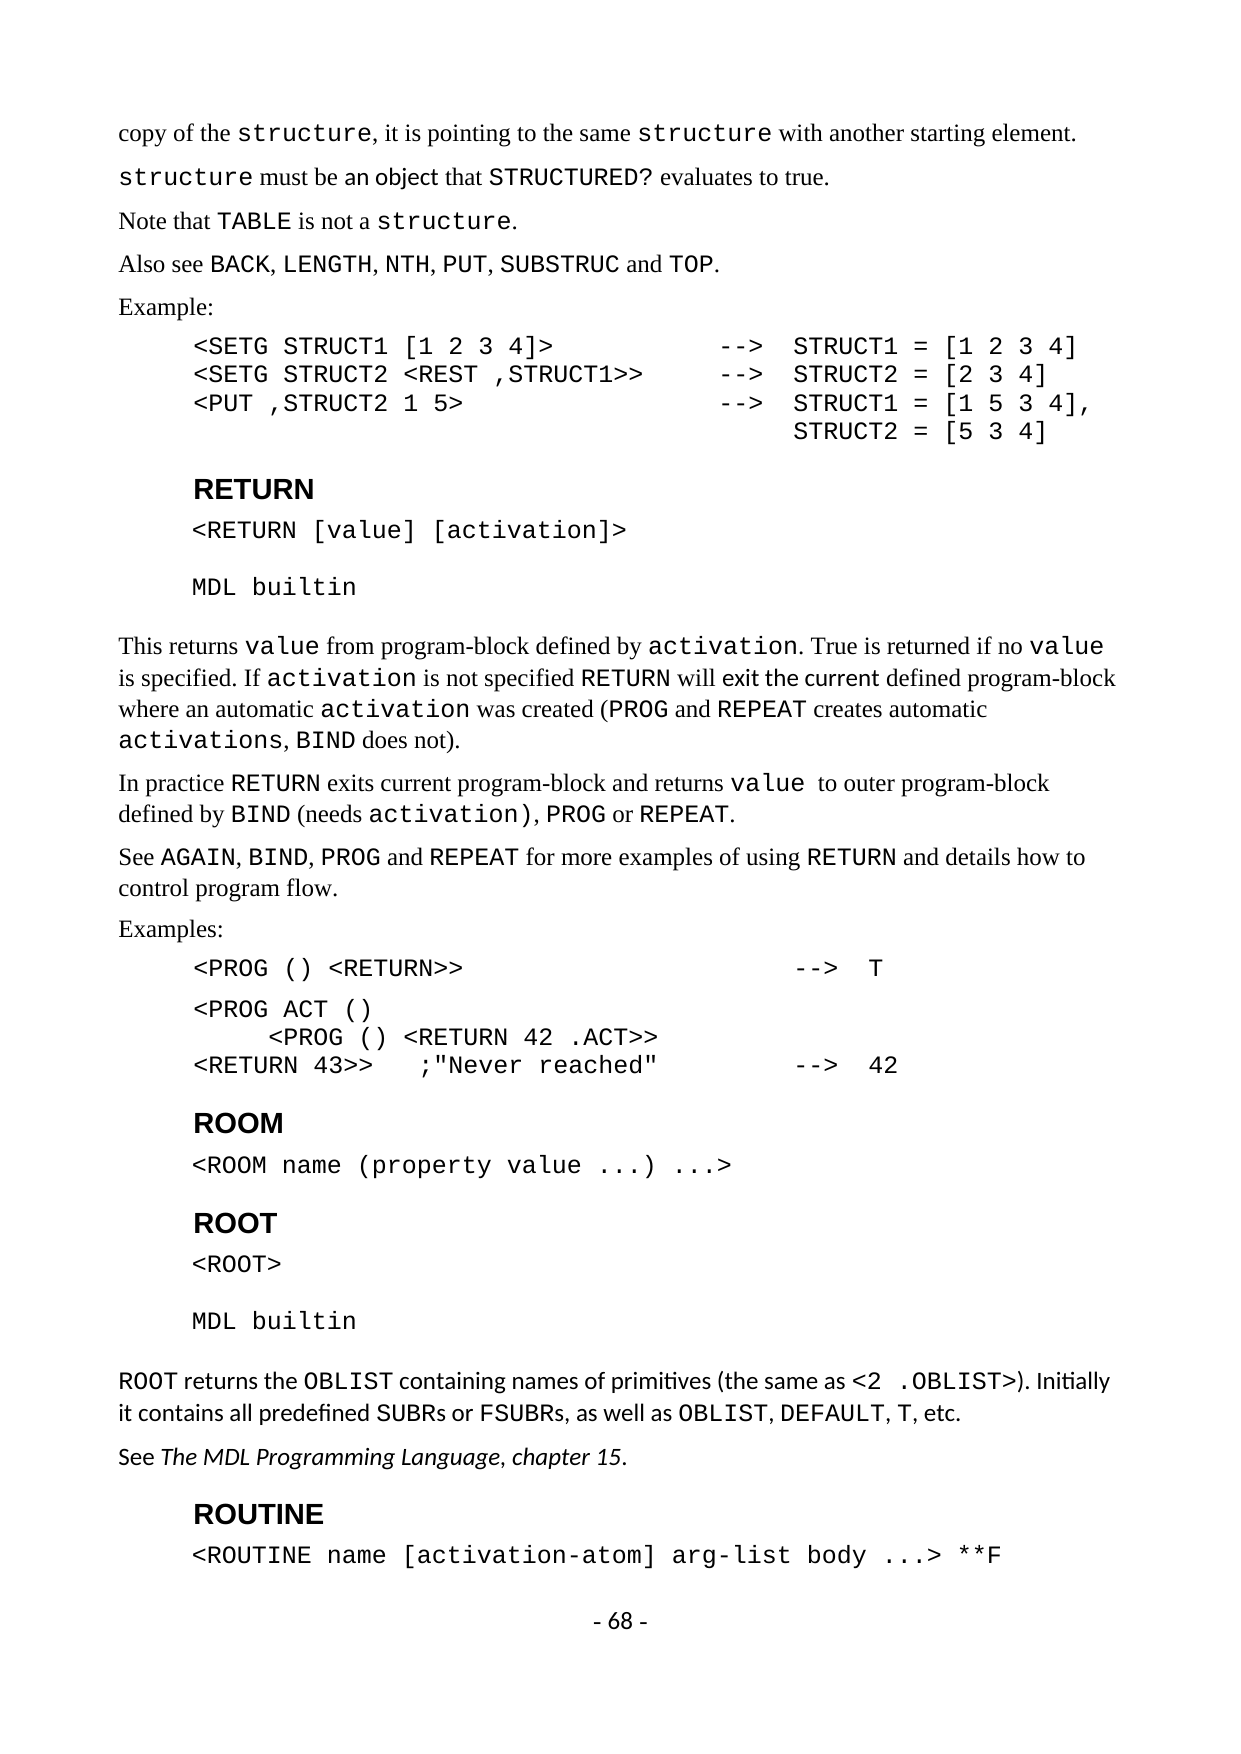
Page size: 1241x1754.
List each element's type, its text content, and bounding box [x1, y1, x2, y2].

text MDL builtin [192, 575, 1122, 603]
text MDL builtin [192, 1308, 1122, 1337]
subtitle ROOM [118, 1106, 1122, 1140]
text <PROG () <RETURN>> --> T [118, 956, 1122, 984]
text See The MDL Programming Language, chapter 15. [118, 1441, 1122, 1472]
text structure must be an object that STRUCTURED? evaluates to true. [118, 161, 1122, 193]
text <PROG ACT () <PROG () <RETURN 42 .ACT>> <RETURN 43>> ;"Never reached" --> 42 [118, 996, 1122, 1081]
text This returns value from program-block defined by activation. True is returned if no value is specified. If activation is not specified RETURN will exit the current defined program-block where an automatic activation was created (PROG and REPEAT creates automatic activations, BIND does not). [118, 631, 1122, 756]
text <ROOT> [192, 1252, 1122, 1280]
text Note that TABLE is not a structure. [118, 206, 1122, 237]
text In practice RETURN exits current program-block and returns value to outer program-block defined by BIND (needs activation), PROG or REPEAT. [118, 768, 1122, 830]
text <ROOM name (property value ...) ...> [192, 1152, 1122, 1181]
text <RETURN [value] [activation]> [192, 518, 1122, 546]
text See AGAIN, BIND, PROG and REPEAT for more examples of using RETURN and details how to control program flow. [118, 842, 1122, 902]
text Also see BACK, LENGTH, NTH, PUT, SUBSTRUC and TOP. [118, 249, 1122, 280]
subtitle RETURN [118, 472, 1122, 506]
text Example: [118, 292, 1122, 321]
text Examples: [118, 914, 1122, 943]
text <ROUTINE name [activation-atom] arg-list body ...> **F [192, 1543, 1122, 1571]
text ROOT returns the OBLIST containing names of primitives (the same as <2 .OBLIST>). Initially it contains all predefined SUBRs or FSUBRs, as well as OBLIST, DEFAULT, T, etc. [118, 1365, 1122, 1429]
subtitle ROOT [118, 1206, 1122, 1239]
text copy of the structure, it is pointing to the same structure with another starting element. [118, 118, 1122, 149]
text <SETG STRUCT1 [1 2 3 4]> --> STRUCT1 = [1 2 3 4] <SETG STRUCT2 <REST ,STRUCT1>> --> STRUCT2 = [2 3 4] <PUT ,STRUCT2 1 5> --> STRUCT1 = [1 5 3 4], STRUCT2 = [5 3 4] [118, 334, 1122, 447]
subtitle ROUTINE [118, 1497, 1122, 1530]
